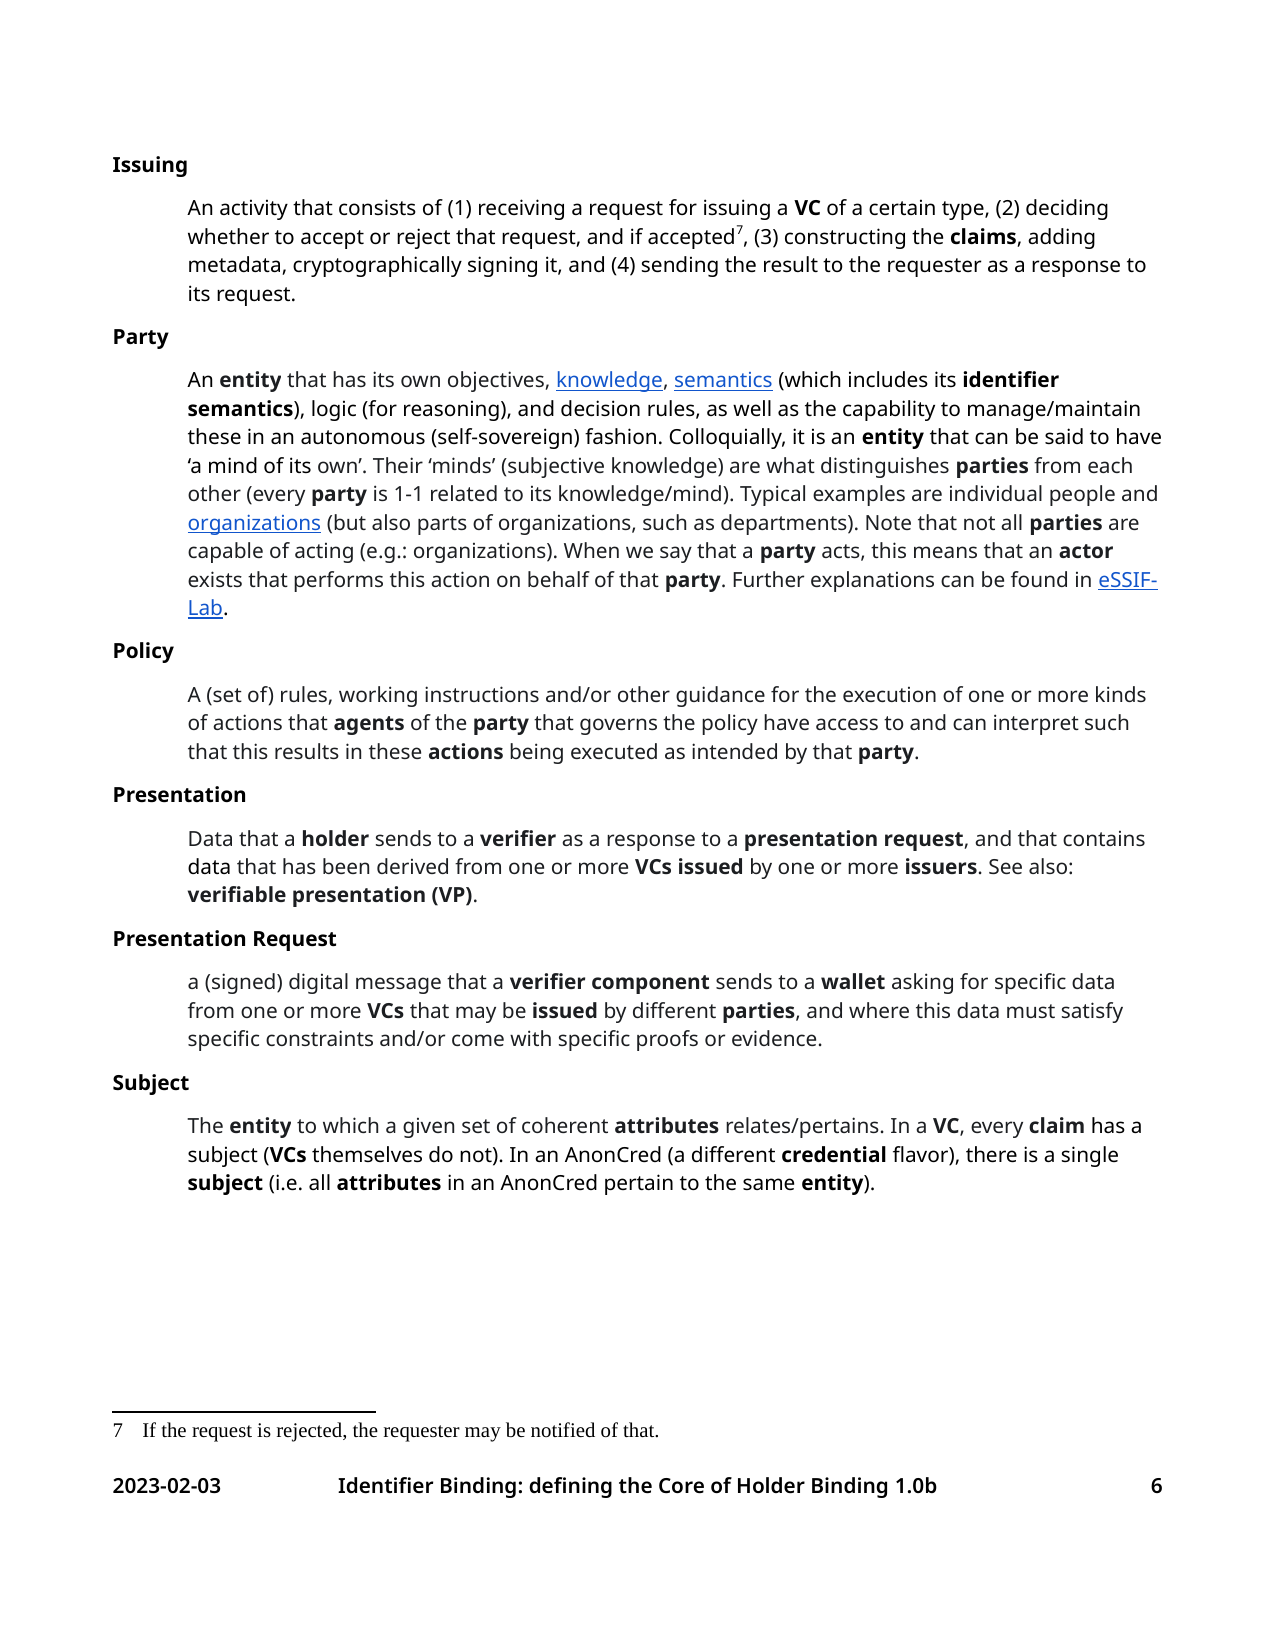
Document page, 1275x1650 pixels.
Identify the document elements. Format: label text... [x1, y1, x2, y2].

text Presentation [112, 780, 1162, 809]
text A (set of) rules, working instructions and/or other guidance for the execution of one or more kinds of actions that agents of the party that governs the policy have access to and can interpret such that this results in these actions being executed as intended by that party. [187, 680, 1162, 765]
text Subject [112, 1068, 1162, 1096]
text If the request is rejected, the requester may be notified of that. [112, 1418, 1162, 1442]
text The entity to which a given set of coherent attributes relates/pertains. In a VC, every claim has a subject (VCs themselves do not). In an AnonCred (a different credential flavor), there is a single subject (i.e. all attributes in an AnonCred pertain to the same entity). [187, 1111, 1162, 1197]
text Presentation Request [112, 924, 1162, 952]
text Policy [112, 637, 1162, 665]
text An activity that consists of (1) receiving a request for issuing a VC of a certain type, (2) deciding whether to accept or reject that request, and if accepted, (3) constructing the claims, adding metadata, cryptographically signing it, and (4) sending the result to the requester as a response to its request. [187, 193, 1162, 307]
text An entity that has its own objectives, knowledge, semantics (which includes its identifier semantics), logic (for reasoning), and decision rules, as well as the capability to manage/maintain these in an autonomous (self-sovereign) fashion. Colloquially, it is an entity that can be said to have ‘a mind of its own’. Their ‘minds’ (subjective knowledge) are what distinguishes parties from each other (every party is 1-1 related to its knowledge/mind). Typical examples are individual people and organizations (but also parts of organizations, such as departments). Note that not all parties are capable of acting (e.g.: organizations). When we say that a party acts, this means that an actor exists that performs this action on behalf of that party. Further explanations can be found in eSSIF-Lab. [187, 366, 1162, 622]
text a (signed) digital message that a verifier component sends to a wallet asking for specific data from one or more VCs that may be issued by different parties, and where this data must satisfy specific constraints and/or come with specific proofs or evidence. [187, 967, 1162, 1053]
text Issuing [112, 150, 1162, 178]
text Party [112, 322, 1162, 351]
text Data that a holder sends to a verifier as a response to a presentation request, and that contains data that has been derived from one or more VCs issued by one or more issuers. See also: verifiable presentation (VP). [187, 824, 1162, 909]
